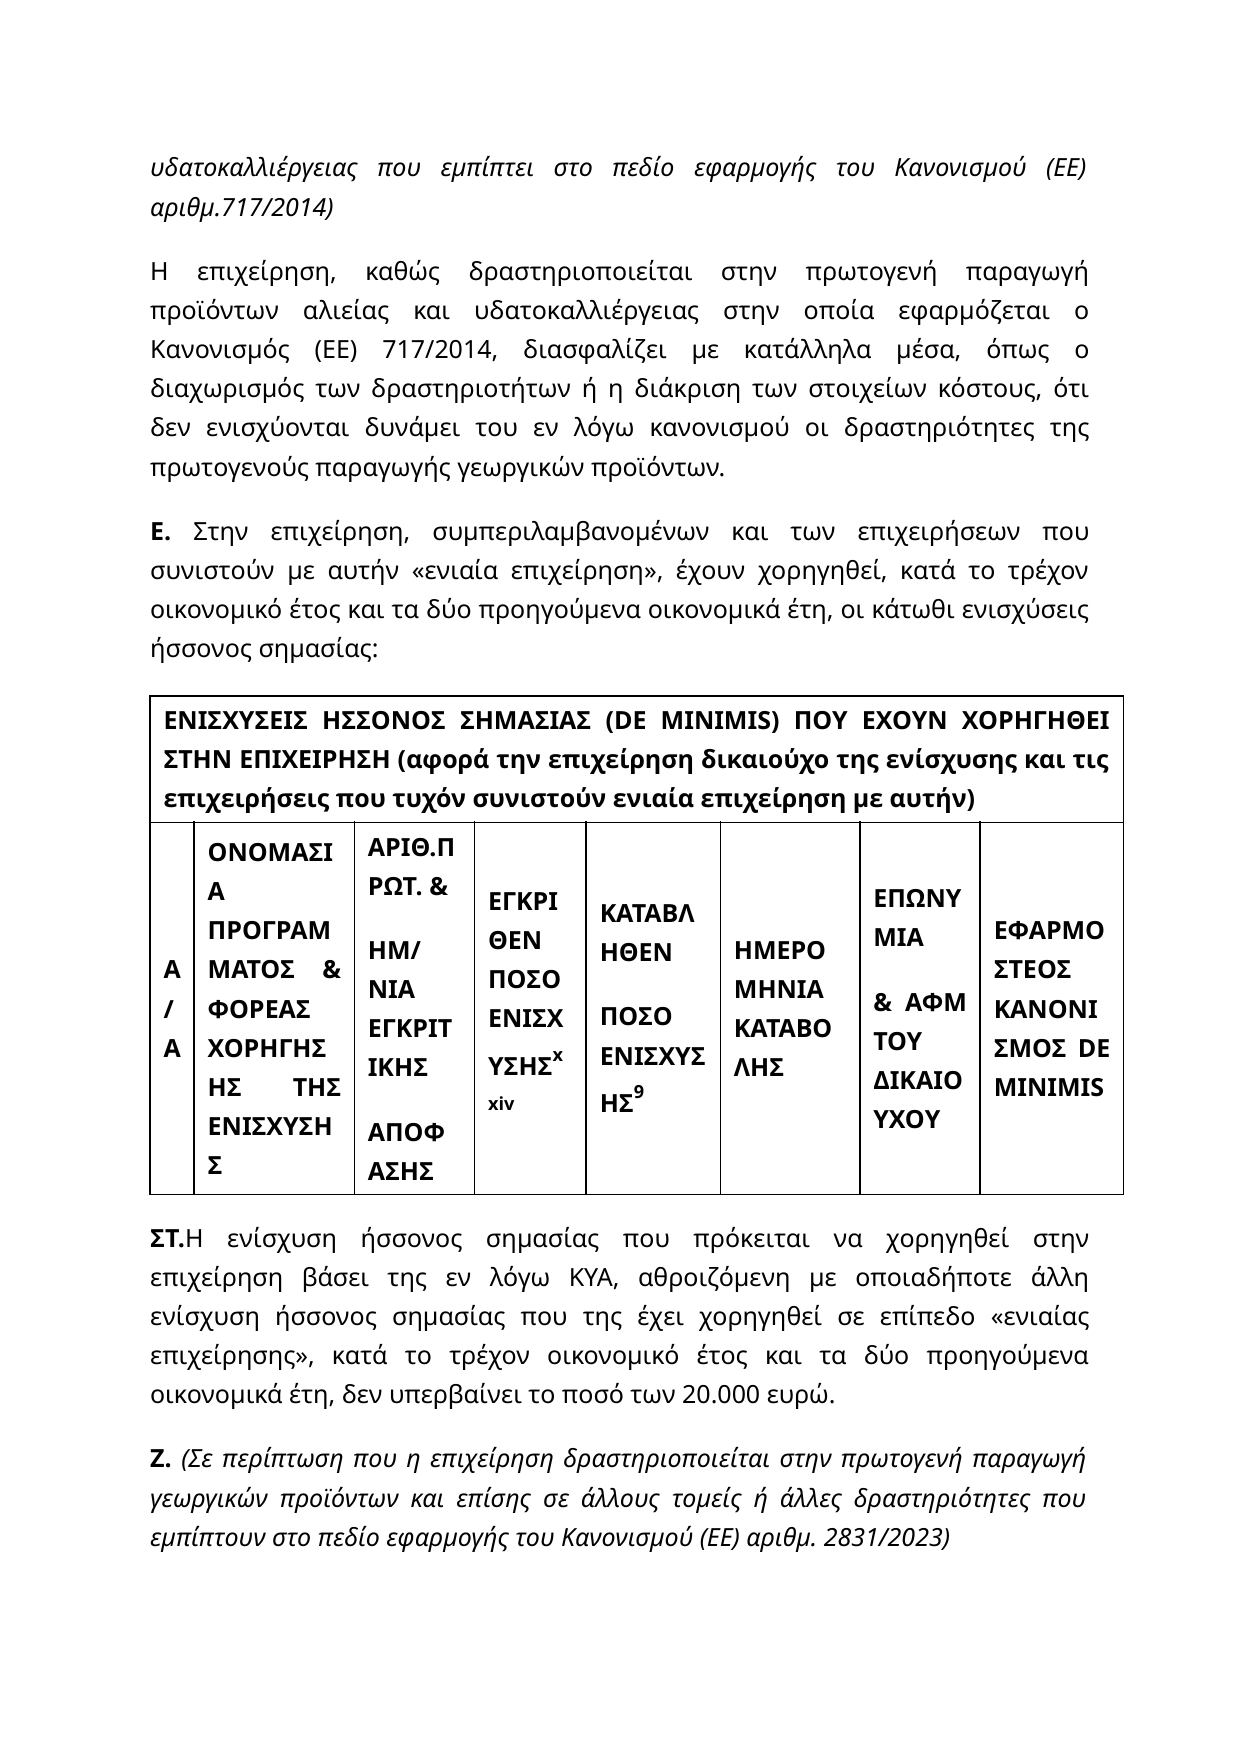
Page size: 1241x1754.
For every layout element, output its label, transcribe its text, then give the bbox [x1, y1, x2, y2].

table_cell ΑΡΙΘ.ΠΡΩΤ. & ΗΜ/ΝΙΑ ΕΓΚΡΙΤΙΚΗΣ ΑΠΟΦΑΣΗΣ [355, 823, 474, 1194]
table_cell ΕΠΩΝΥΜΙΑ & ΑΦΜ ΤΟΥ ΔΙΚΑΙΟΥΧΟΥ [861, 823, 979, 1194]
text Η επιχείρηση, καθώς δραστηριοποιείται στην πρωτογενή παραγωγή προϊόντων αλιείας και υδατοκαλλιέργειας στην οποία εφαρμόζεται ο Κανονισμός (ΕΕ) 717/2014, διασφαλίζει με κατάλληλα μέσα, όπως ο διαχωρισμός των δραστηριοτήτων ή η διάκριση των στοιχείων κόστους, ότι δεν ενισχύονται δυνάμει του εν λόγω κανονισμού οι δραστηριότητες της πρωτογενούς παραγωγής γεωργικών προϊόντων. [150, 253, 1090, 483]
table_cell ΗΜΕΡΟΜΗΝΙΑ ΚΑΤΑΒΟΛΗΣ [721, 823, 859, 1194]
text ΣΤ.Η ενίσχυση ήσσονος σημασίας που πρόκειται να χορηγηθεί στην επιχείρηση βάσει της εν λόγω ΚΥΑ, αθροιζόμενη με οποιαδήποτε άλλη ενίσχυση ήσσονος σημασίας που της έχει χορηγηθεί σε επίπεδο «ενιαίας επιχείρησης», κατά το τρέχον οικονομικό έτος και τα δύο προηγούμενα οικονομικά έτη, δεν υπερβαίνει το ποσό των 20.000 ευρώ. [150, 1220, 1090, 1411]
table_cell Α/Α [151, 823, 193, 1194]
table_header ΕΝΙΣΧΥΣΕΙΣ ΗΣΣΟΝΟΣ ΣΗΜΑΣΙΑΣ (DE MINIMIS) ΠΟΥ ΕΧΟΥΝ ΧΟΡΗΓΗΘΕΙ ΣΤΗΝ ΕΠΙΧΕΙΡΗΣΗ (αφορά την επιχείρηση δικαιούχο της ενίσχυσης και τις επιχειρήσεις που τυχόν συνιστούν ενιαία επιχείρηση με αυτήν) [151, 697, 1123, 821]
text Ζ. (Σε περίπτωση που η επιχείρηση δραστηριοποιείται στην πρωτογενή παραγωγή γεωργικών προϊόντων και επίσης σε άλλους τομείς ή άλλες δραστηριότητες που εμπίπτουν στο πεδίο εφαρμογής του Κανονισμού (ΕΕ) αριθμ. 2831/2023) [150, 1441, 1090, 1553]
table_cell ΟΝΟΜΑΣΙΑ ΠΡΟΓΡΑΜΜΑΤΟΣ & ΦΟΡΕΑΣ ΧΟΡΗΓΗΣΗΣ ΤΗΣ ΕΝΙΣΧΥΣΗΣ [195, 823, 354, 1194]
table_cell ΕΓΚΡΙΘΕΝ ΠΟΣΟ ΕΝΙΣΧΥΣΗΣxxiv [475, 823, 585, 1194]
text υδατοκαλλιέργειας που εμπίπτει στο πεδίο εφαρμογής του Κανονισμού (ΕΕ) αριθμ.717/2014) [150, 150, 1090, 223]
table_cell ΚΑΤΑΒΛΗΘΕΝ ΠΟΣΟ ΕΝΙΣΧΥΣΗΣ9 [587, 823, 720, 1194]
text Ε. Στην επιχείρηση, συμπεριλαμβανομένων και των επιχειρήσεων που συνιστούν με αυτήν «ενιαία επιχείρηση», έχουν χορηγηθεί, κατά το τρέχον οικονομικό έτος και τα δύο προηγούμενα οικονομικά έτη, οι κάτωθι ενισχύσεις ήσσονος σημασίας: [150, 513, 1090, 665]
table_cell ΕΦΑΡΜΟΣΤΕΟΣ ΚΑΝΟΝΙΣΜΟΣ DE MINIMIS [981, 823, 1123, 1194]
